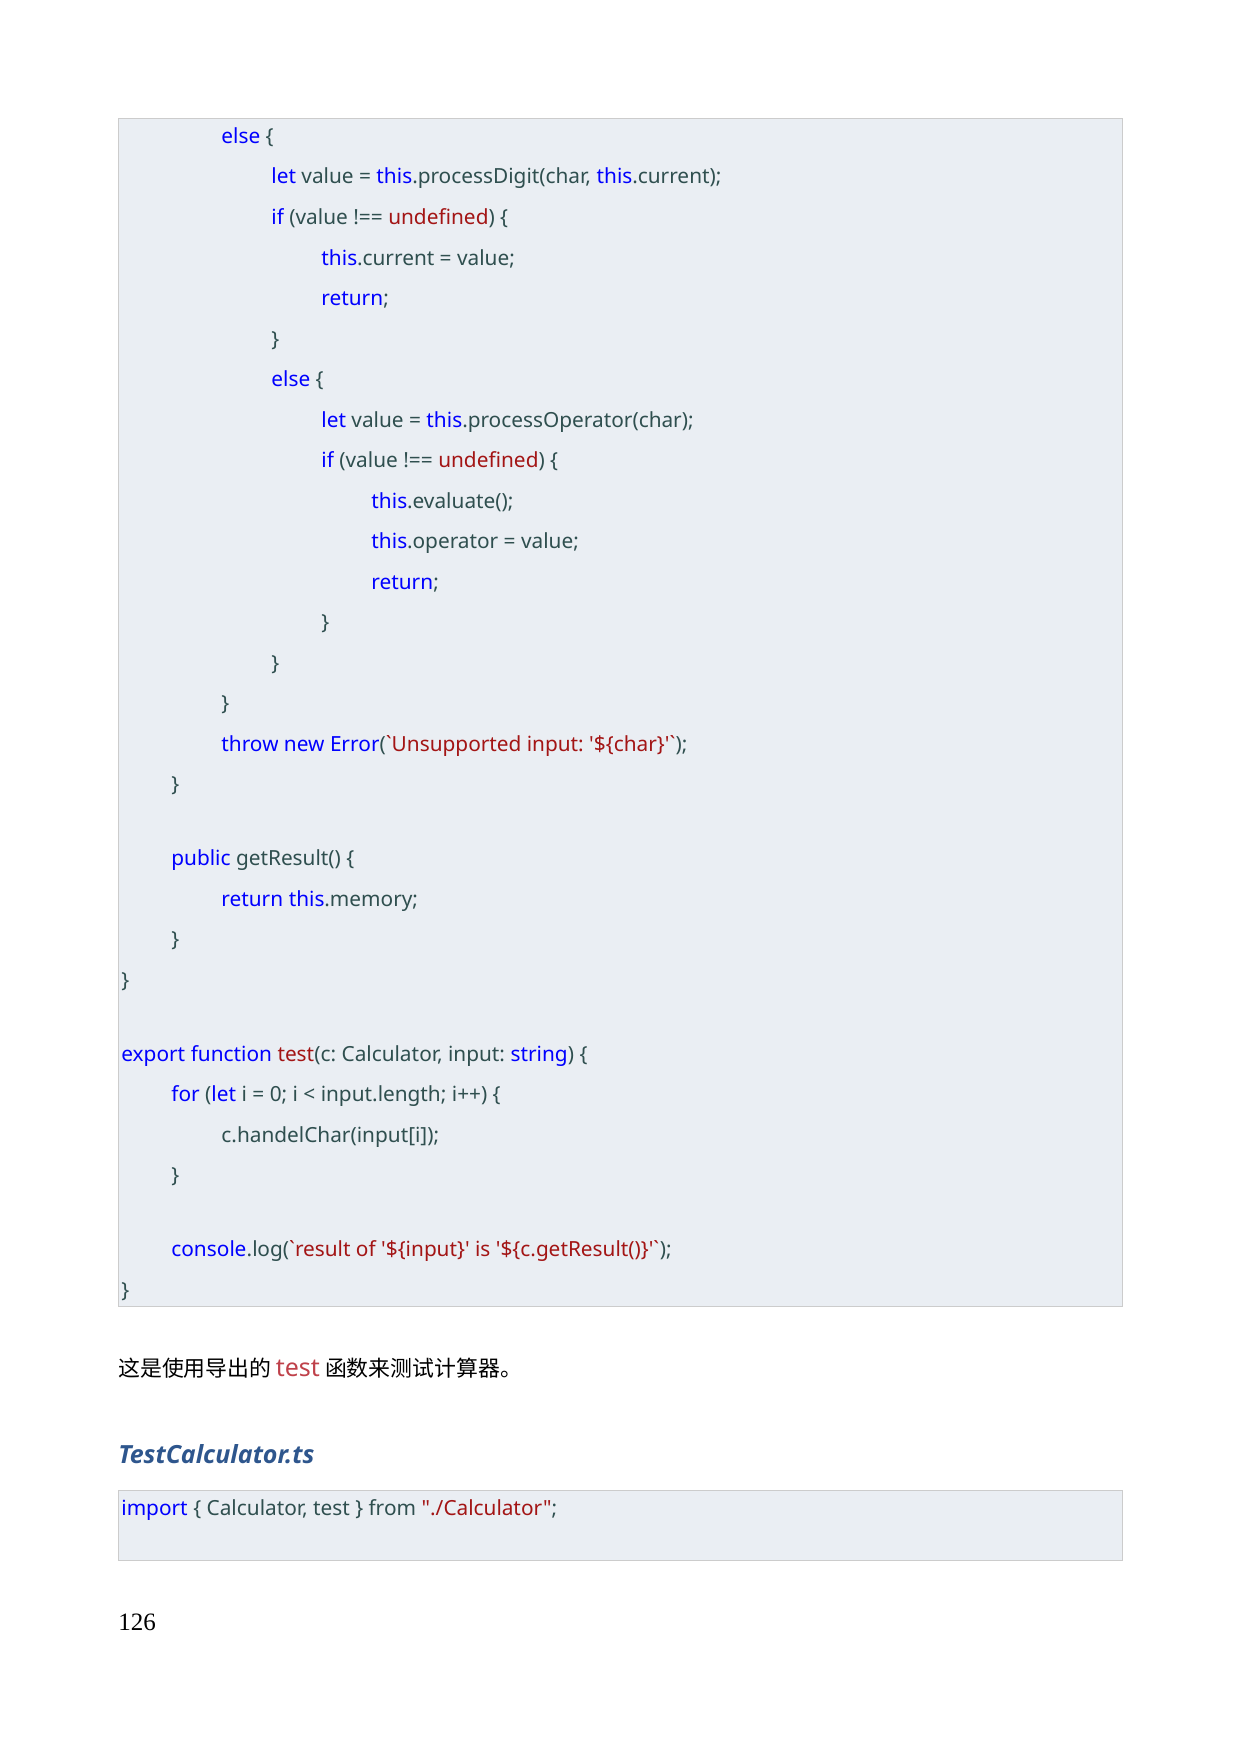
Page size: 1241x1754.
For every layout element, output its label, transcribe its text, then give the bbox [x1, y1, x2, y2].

text } [119, 1272, 1122, 1306]
text 这是使用导出的test函数来测试计算器。 [118, 1349, 1122, 1383]
text public getResult() { [119, 841, 1122, 872]
text export function test(c: Calculator, input: string) { [119, 1036, 1122, 1067]
text throw new Error(`Unsupported input: '${char}'`); [119, 726, 1122, 757]
text } [119, 766, 1122, 798]
text let value = this.processOperator(char); [119, 402, 1122, 433]
text for (let i = 0; i < input.length; i++) { [119, 1076, 1122, 1108]
text this.operator = value; [119, 523, 1122, 555]
text } [119, 321, 1122, 352]
text console.log(`result of '${input}' is '${c.getResult()}'`); [119, 1231, 1122, 1263]
text this.current = value; [119, 240, 1122, 271]
text } [119, 1157, 1122, 1189]
text import { Calculator, test } from "./Calculator"; [119, 1491, 1122, 1522]
text if (value !== undefined) { [119, 442, 1122, 474]
text c.handelChar(input[i]); [119, 1117, 1122, 1148]
text } [119, 604, 1122, 636]
text } [119, 922, 1122, 953]
text } [119, 645, 1122, 676]
text this.evaluate(); [119, 483, 1122, 514]
subtitle TestCalculator.ts [118, 1437, 1122, 1471]
text return; [119, 280, 1122, 312]
text let value = this.processDigit(char, this.current); [119, 159, 1122, 190]
text else { [119, 361, 1122, 393]
text return this.memory; [119, 881, 1122, 913]
text } [119, 962, 1122, 993]
text return; [119, 564, 1122, 595]
text } [119, 685, 1122, 717]
text else { [119, 119, 1122, 150]
text if (value !== undefined) { [119, 199, 1122, 231]
